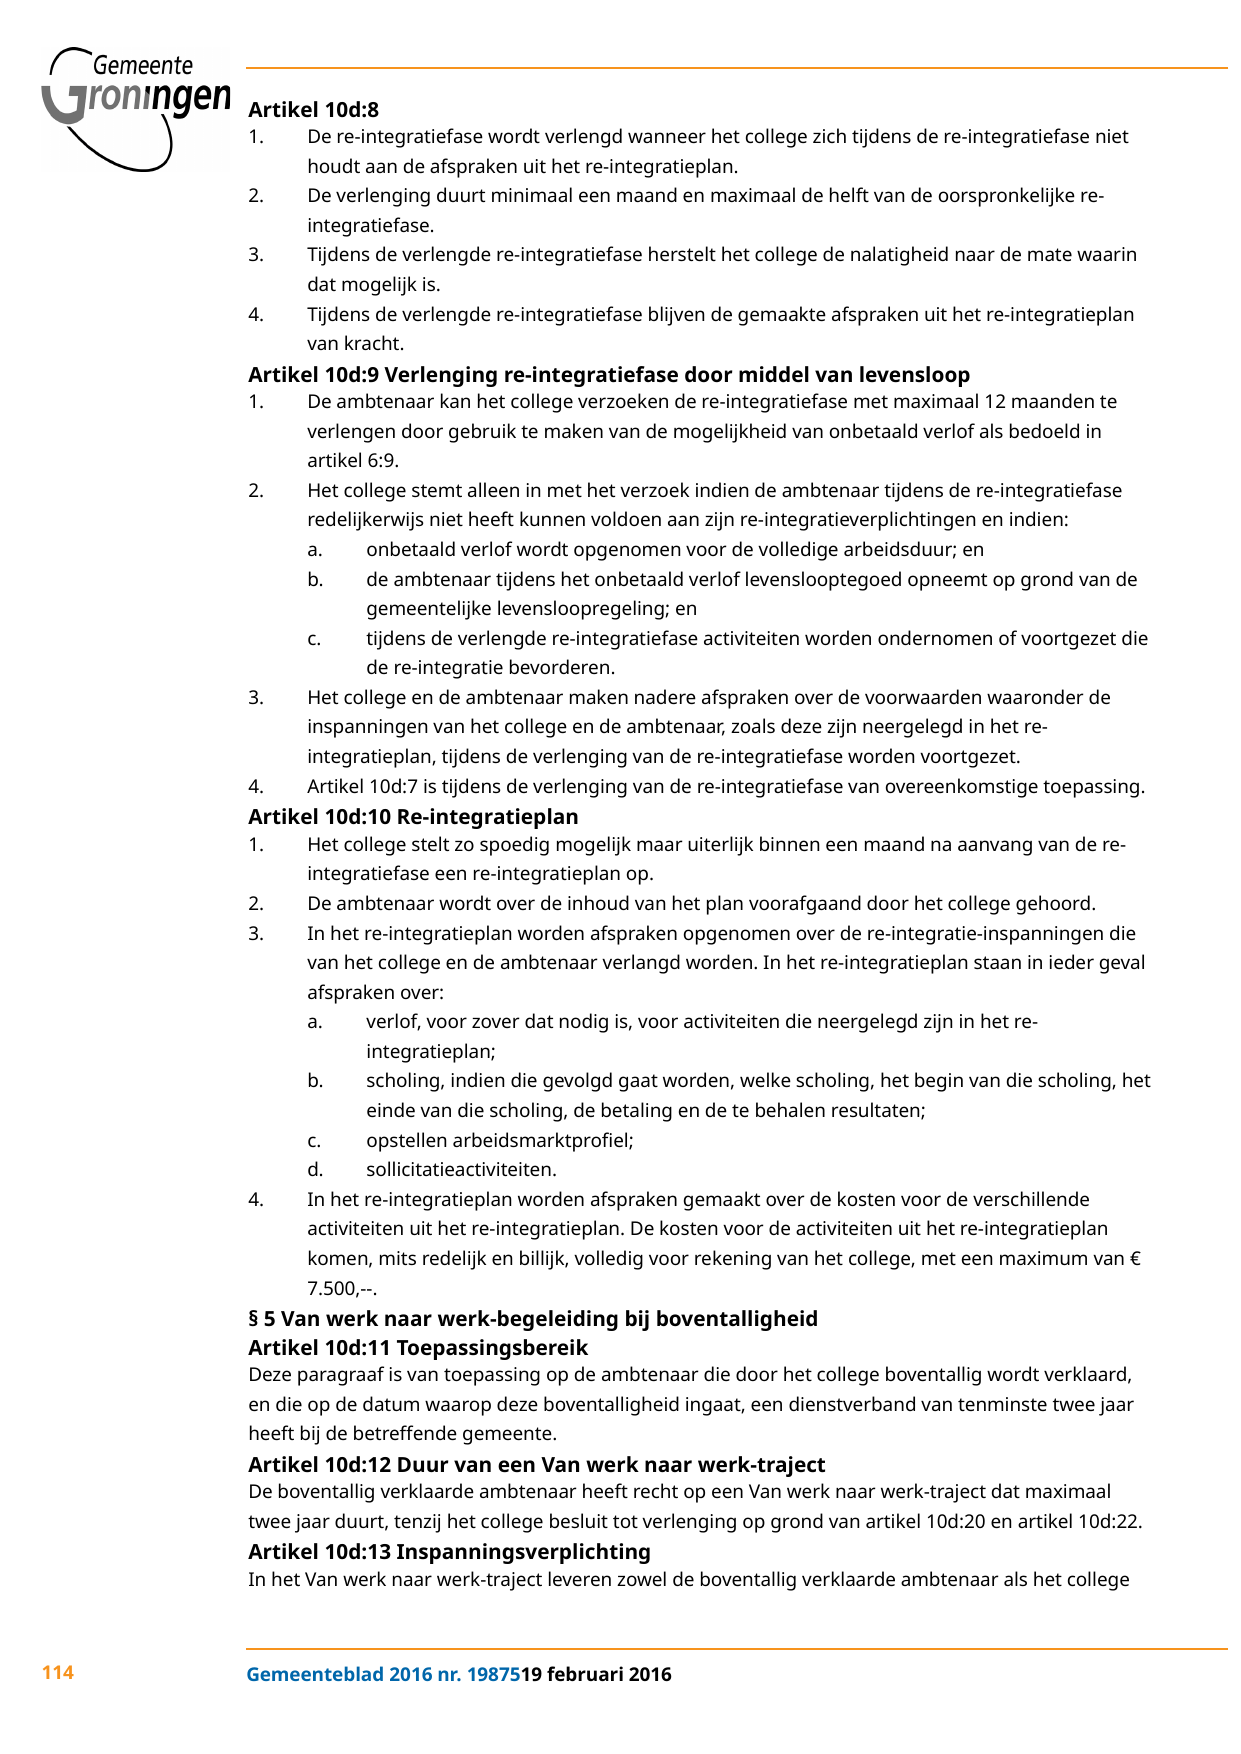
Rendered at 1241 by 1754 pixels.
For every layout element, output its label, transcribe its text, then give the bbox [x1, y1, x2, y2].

list Het college en de ambtenaar maken nadere afspraken over de voorwaarden waaronder de inspanningen van het college en de ambtenaar, zoals deze zijn neergelegd in het re-integratieplan, tijdens de verlenging van de re-integratiefase worden voortgezet. [248, 684, 1152, 769]
text Artikel 10d:10 Re-integratieplan [248, 802, 1152, 831]
list De ambtenaar kan het college verzoeken de re-integratiefase met maximaal 12 maanden te verlengen door gebruik te maken van de mogelijkheid van onbetaald verlof als bedoeld in artikel 6:9. [248, 388, 1152, 473]
text Artikel 10d:11 Toepassingsbereik [248, 1333, 1152, 1361]
text Artikel 10d:12 Duur van een Van werk naar werk-traject [248, 1450, 1152, 1478]
list opstellen arbeidsmarktprofiel; [307, 1127, 1152, 1152]
text Artikel 10d:9 Verlenging re-integratiefase door middel van levensloop [248, 360, 1152, 388]
text Artikel 10d:8 [248, 95, 1152, 123]
list sollicitatieactiviteiten. [307, 1156, 1152, 1182]
list De re-integratiefase wordt verlengd wanneer het college zich tijdens de re-integratiefase niet houdt aan de afspraken uit het re-integratieplan. [248, 123, 1152, 178]
list In het re-integratieplan worden afspraken opgenomen over de re-integratie-inspanningen die van het college en de ambtenaar verlangd worden. In het re-integratieplan staan in ieder geval afspraken over: [248, 920, 1152, 1004]
text Deze paragraaf is van toepassing op de ambtenaar die door het college boventallig wordt verklaard, en die op de datum waarop deze boventalligheid ingaat, een dienstverband van tenminste twee jaar heeft bij de betreffende gemeente. [248, 1361, 1152, 1446]
list verlof, voor zover dat nodig is, voor activiteiten die neergelegd zijn in het re-integratieplan; [307, 1008, 1152, 1064]
list tijdens de verlengde re-integratiefase activiteiten worden ondernomen of voortgezet die de re-integratie bevorderen. [307, 625, 1152, 680]
list Tijdens de verlengde re-integratiefase herstelt het college de nalatigheid naar de mate waarin dat mogelijk is. [248, 242, 1152, 297]
text In het Van werk naar werk-traject leveren zowel de boventallig verklaarde ambtenaar als het college [248, 1566, 1152, 1592]
text Artikel 10d:13 Inspanningsverplichting [248, 1537, 1152, 1566]
list Tijdens de verlengde re-integratiefase blijven de gemaakte afspraken uit het re-integratieplan van kracht. [248, 301, 1152, 356]
text De boventallig verklaarde ambtenaar heeft recht op een Van werk naar werk-traject dat maximaal twee jaar duurt, tenzij het college besluit tot verlenging op grond van artikel 10d:20 en artikel 10d:22. [248, 1478, 1152, 1534]
list Artikel 10d:7 is tijdens de verlenging van de re-integratiefase van overeenkomstige toepassing. [248, 773, 1152, 799]
list Het college stemt alleen in met het verzoek indien de ambtenaar tijdens de re-integratiefase redelijkerwijs niet heeft kunnen voldoen aan zijn re-integratieverplichtingen en indien: [248, 477, 1152, 532]
list De verlenging duurt minimaal een maand en maximaal de helft van de oorspronkelijke re-integratiefase. [248, 182, 1152, 238]
list Het college stelt zo spoedig mogelijk maar uiterlijk binnen een maand na aanvang van de re-integratiefase een re-integratieplan op. [248, 831, 1152, 886]
list De ambtenaar wordt over de inhoud van het plan voorafgaand door het college gehoord. [248, 890, 1152, 916]
list de ambtenaar tijdens het onbetaald verlof levenslooptegoed opneemt op grond van de gemeentelijke levensloopregeling; en [307, 566, 1152, 621]
list onbetaald verlof wordt opgenomen voor de volledige arbeidsduur; en [307, 536, 1152, 562]
picture [41, 47, 231, 172]
list scholing, indien die gevolgd gaat worden, welke scholing, het begin van die scholing, het einde van die scholing, de betaling en de te behalen resultaten; [307, 1068, 1152, 1123]
text § 5 Van werk naar werk-begeleiding bij boventalligheid [248, 1304, 1152, 1333]
list In het re-integratieplan worden afspraken gemaakt over de kosten voor de verschillende activiteiten uit het re-integratieplan. De kosten voor de activiteiten uit het re-integratieplan komen, mits redelijk en billijk, volledig voor rekening van het college, met een maximum van € 7.500,--. [248, 1186, 1152, 1300]
